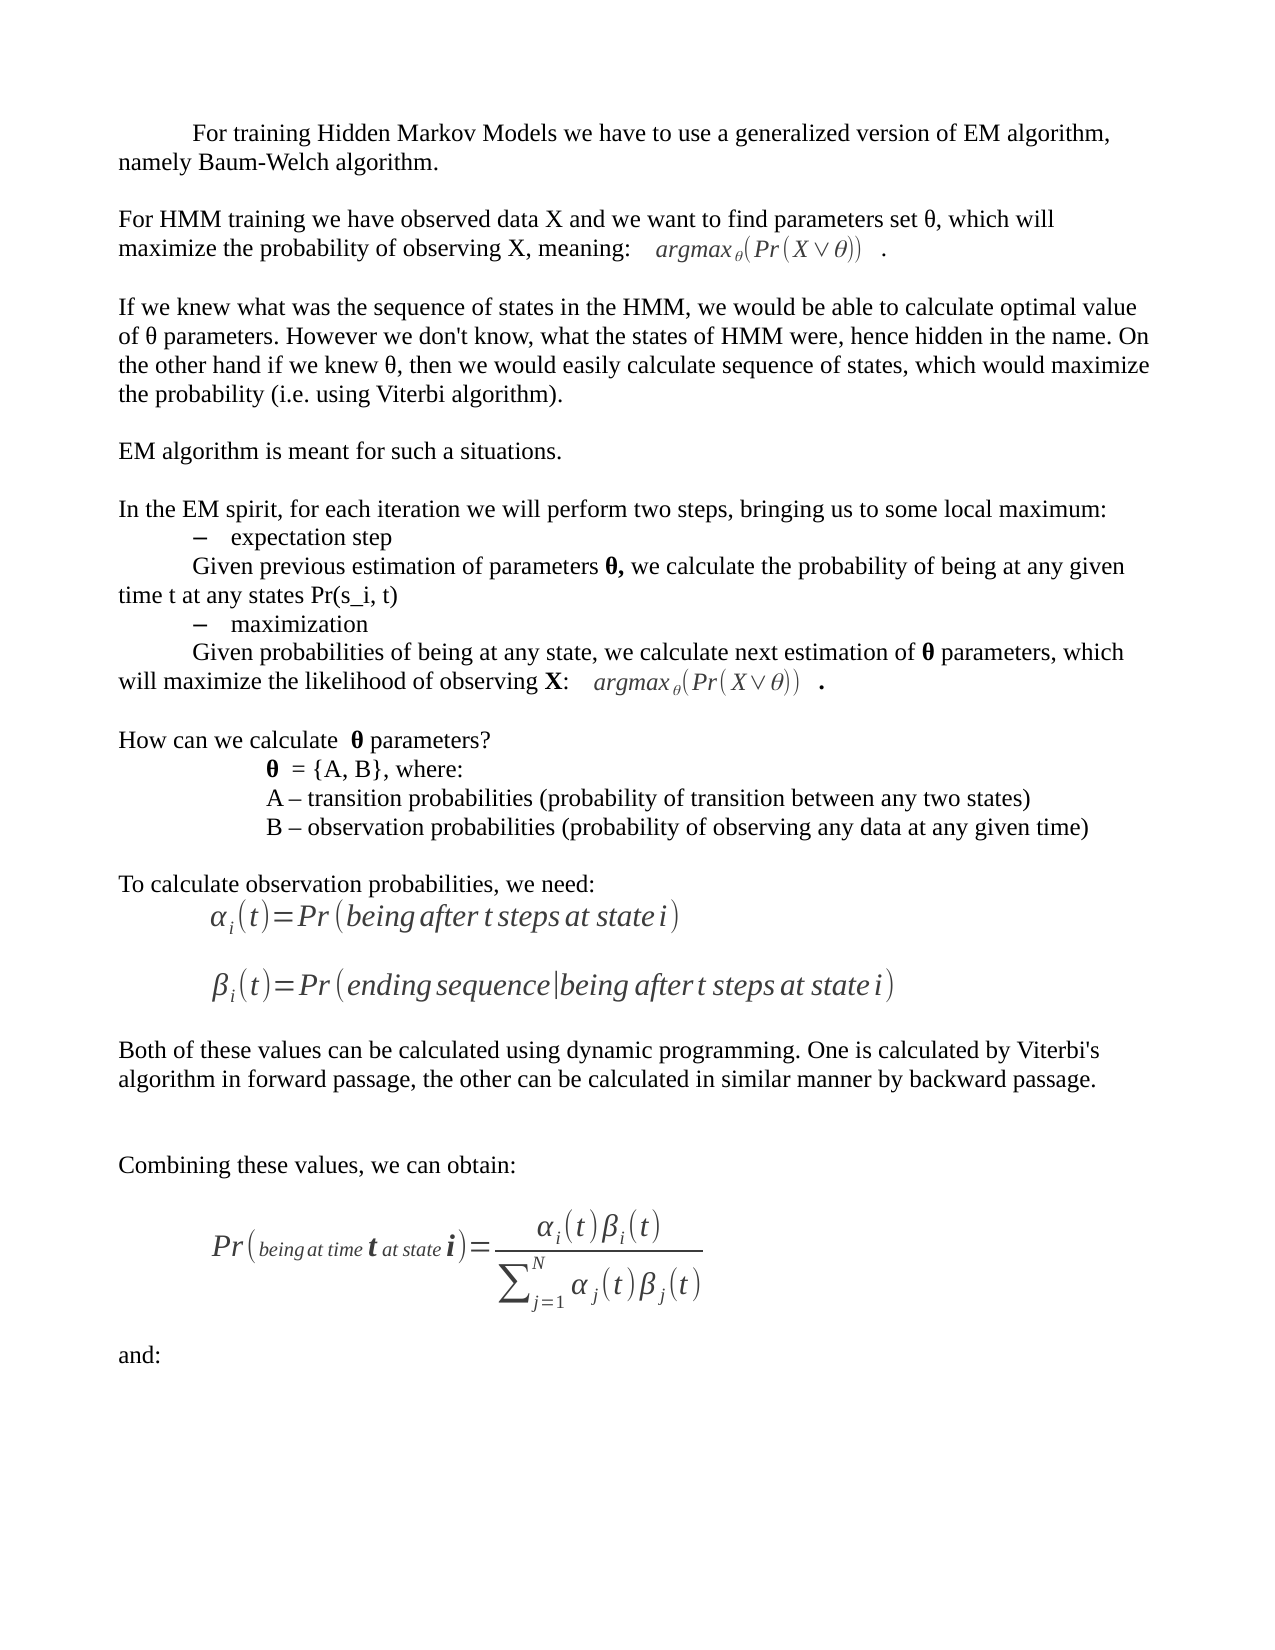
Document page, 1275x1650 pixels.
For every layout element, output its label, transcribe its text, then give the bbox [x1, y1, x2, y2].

text For training Hidden Markov Models we have to use a generalized version of EM algorithm, namely Baum-Welch algorithm. [118, 118, 1157, 176]
text If we knew what was the sequence of states in the HMM, we would be able to calculate optimal value of θ parameters. However we don't know, what the states of HMM were, hence hidden in the name. On the other hand if we knew θ, then we would easily calculate sequence of states, which would maximize the probability (i.e. using Viterbi algorithm). [118, 292, 1157, 407]
list maximization [193, 609, 1157, 637]
text Both of these values can be calculated using dynamic programming. One is calculated by Viterbi's algorithm in forward passage, the other can be calculated in similar manner by backward passage. [118, 1036, 1157, 1093]
text EM algorithm is meant for such a situations. [118, 436, 1157, 465]
text In the EM spirit, for each iteration we will perform two steps, bringing us to some local maximum: [118, 494, 1157, 522]
text B – observation probabilities (probability of observing any data at any given time) [118, 812, 1157, 841]
text Combining these values, we can obtain: [118, 1151, 1157, 1179]
list expectation step [193, 522, 1157, 551]
text and: [118, 1341, 1157, 1369]
text Given probabilities of being at any state, we calculate next estimation of θ parameters, which will maximize the likelihood of observing X: . [118, 637, 1157, 697]
text For HMM training we have observed data X and we want to find parameters set θ, which will maximize the probability of observing X, meaning: . [118, 204, 1157, 264]
text A – transition probabilities (probability of transition between any two states) [118, 783, 1157, 812]
text Given previous estimation of parameters θ, we calculate the probability of being at any given time t at any states Pr(s_i, t) [118, 551, 1157, 609]
text To calculate observation probabilities, we need: [118, 869, 1157, 898]
text θ = {A, B}, where: [118, 754, 1157, 783]
text How can we calculate θ parameters? [118, 726, 1157, 754]
